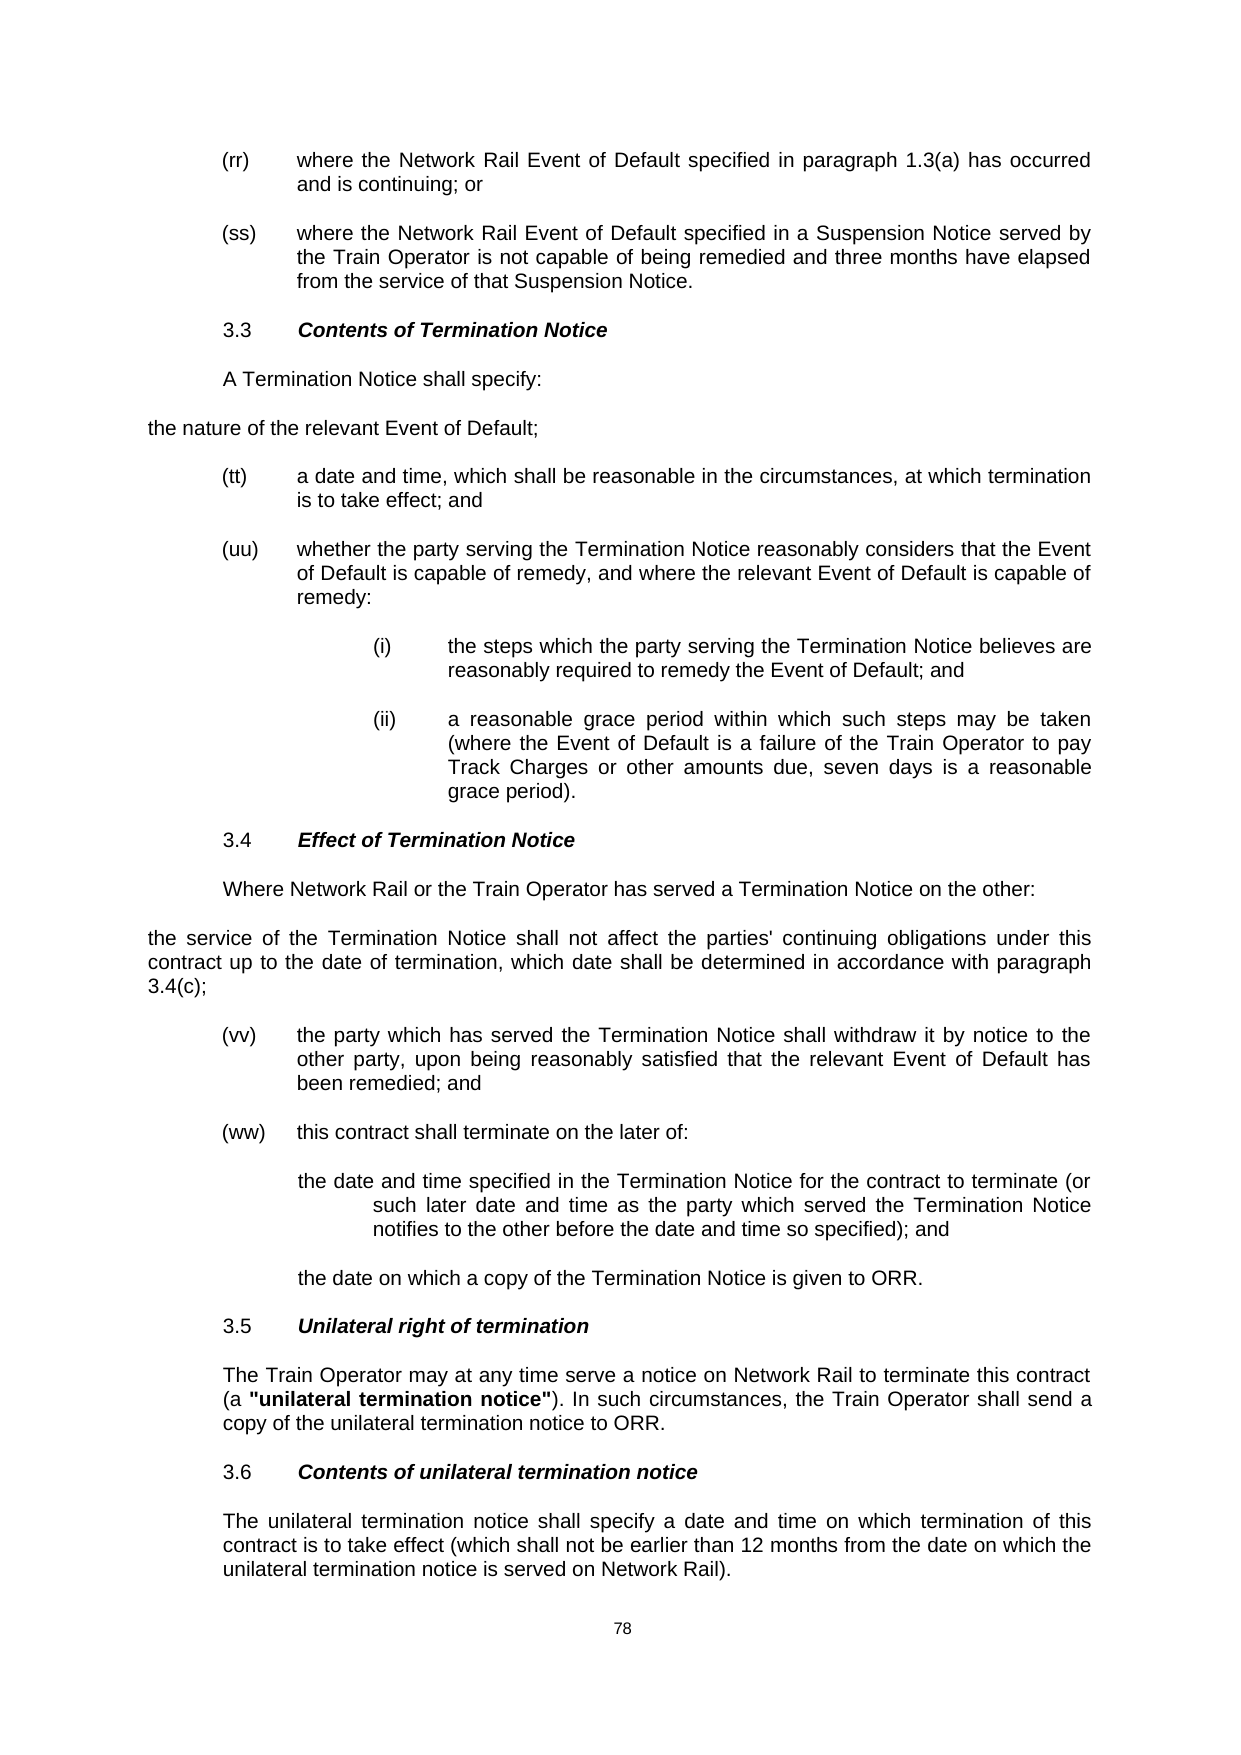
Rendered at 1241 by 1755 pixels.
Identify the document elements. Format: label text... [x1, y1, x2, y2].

subtitle this contract shall terminate on the later of: [222, 1119, 1093, 1143]
subtitle the steps which the party serving the Termination Notice believes are reasonably required to remedy the Event of Default; and [373, 634, 1093, 682]
subtitle whether the party serving the Termination Notice reasonably considers that the Event of Default is capable of remedy, and where the relevant Event of Default is capable of remedy: [222, 537, 1093, 609]
list Unilateral right of termination [223, 1314, 1093, 1338]
subtitle the date and time specified in the Termination Notice for the contract to terminate (or such later date and time as the party which served the Termination Notice notifies to the other before the date and time so specified); and [298, 1168, 1093, 1240]
subtitle the date on which a copy of the Termination Notice is given to ORR. [298, 1265, 1093, 1289]
subtitle where the Network Rail Event of Default specified in paragraph 1.3(a) has occurred and is continuing; or [222, 148, 1093, 196]
text The unilateral termination notice shall specify a date and time on which termination of this contract is to take effect (which shall not be earlier than 12 months from the date on which the unilateral termination notice is served on Network Rail). [223, 1509, 1093, 1581]
subtitle a reasonable grace period within which such steps may be taken (where the Event of Default is a failure of the Train Operator to pay Track Charges or other amounts due, seven days is a reasonable grace period). [373, 707, 1093, 803]
subtitle where the Network Rail Event of Default specified in a Suspension Notice served by the Train Operator is not capable of being remedied and three months have elapsed from the service of that Suspension Notice. [222, 221, 1093, 292]
text Where Network Rail or the Train Operator has served a Termination Notice on the other: [223, 877, 1093, 901]
text A Termination Notice shall specify: [223, 366, 1093, 390]
subtitle a date and time, which shall be reasonable in the circumstances, at which termination is to take effect; and [222, 464, 1093, 512]
subtitle the nature of the relevant Event of Default; [148, 415, 1093, 439]
subtitle the party which has served the Termination Notice shall withdraw it by notice to the other party, upon being reasonably satisfied that the relevant Event of Default has been remedied; and [222, 1023, 1093, 1094]
list Contents of unilateral termination notice [223, 1460, 1093, 1484]
subtitle the service of the Termination Notice shall not affect the parties' continuing obligations under this contract up to the date of termination, which date shall be determined in accordance with paragraph 3.4(c); [148, 926, 1093, 998]
list Contents of Termination Notice [223, 317, 1093, 341]
list Effect of Termination Notice [223, 828, 1093, 852]
text The Train Operator may at any time serve a notice on Network Rail to terminate this contract (a "unilateral termination notice"). In such circumstances, the Train Operator shall send a copy of the unilateral termination notice to ORR. [223, 1363, 1093, 1435]
